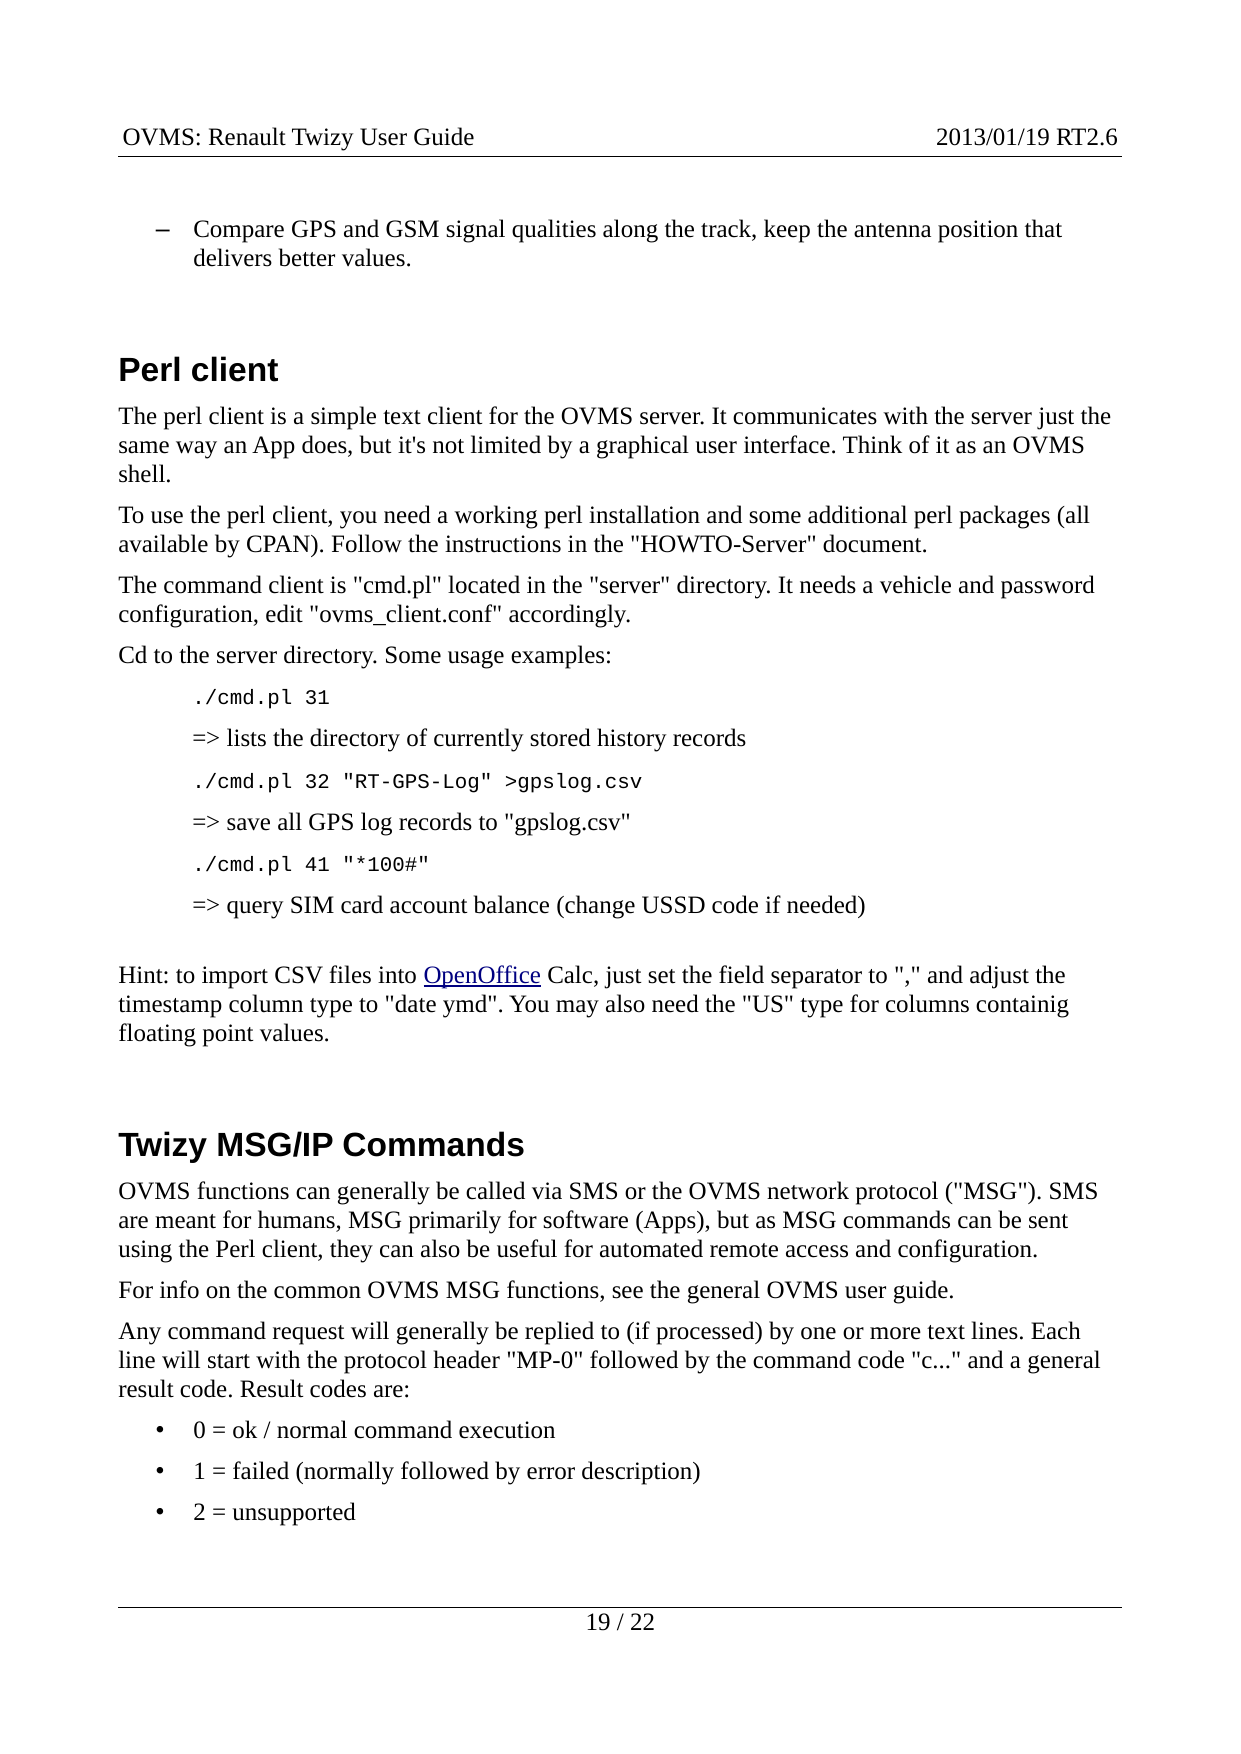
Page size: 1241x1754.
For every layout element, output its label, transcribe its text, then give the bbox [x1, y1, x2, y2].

list 2 = unsupported [156, 1497, 1122, 1526]
text ./cmd.pl 31 [118, 681, 1122, 711]
text The command client is "cmd.pl" located in the "server" directory. It needs a vehicle and password configuration, edit "ovms_client.conf" accordingly. [118, 570, 1122, 628]
text ./cmd.pl 41 "*100#" [118, 848, 1122, 878]
text Cd to the server directory. Some usage examples: [118, 640, 1122, 669]
text For info on the common OVMS MSG functions, see the general OVMS user guide. [118, 1275, 1122, 1304]
list Compare GPS and GSM signal qualities along the track, keep the antenna position that delivers better values. [156, 214, 1122, 271]
list 1 = failed (normally followed by error description) [156, 1456, 1122, 1485]
text => query SIM card account balance (change USSD code if needed) [118, 890, 1122, 919]
text The perl client is a simple text client for the OVMS server. It communicates with the server just the same way an App does, but it's not limited by a graphical user interface. Think of it as an OVMS shell. [118, 401, 1122, 488]
text To use the perl client, you need a working perl installation and some additional perl packages (all available by CPAN). Follow the instructions in the "HOWTO-Server" document. [118, 500, 1122, 558]
list 0 = ok / normal command execution [156, 1415, 1122, 1444]
subtitle Twizy MSG/IP Commands [118, 1125, 1122, 1164]
text Hint: to import CSV files into OpenOffice Calc, just set the field separator to "," and adjust the timestamp column type to "date ymd". You may also need the "US" type for columns containig floating point values. [118, 931, 1122, 1046]
subtitle Perl client [118, 350, 1122, 389]
text => save all GPS log records to "gpslog.csv" [118, 807, 1122, 836]
text Any command request will generally be replied to (if processed) by one or more text lines. Each line will start with the protocol header "MP-0" followed by the command code "c..." and a general result code. Result codes are: [118, 1316, 1122, 1402]
text OVMS functions can generally be called via SMS or the OVMS network protocol ("MSG"). SMS are meant for humans, MSG primarily for software (Apps), but as MSG commands can be sent using the Perl client, they can also be useful for automated remote access and configuration. [118, 1176, 1122, 1262]
text => lists the directory of currently stored history records [118, 723, 1122, 752]
text ./cmd.pl 32 "RT-GPS-Log" >gpslog.csv [118, 765, 1122, 794]
